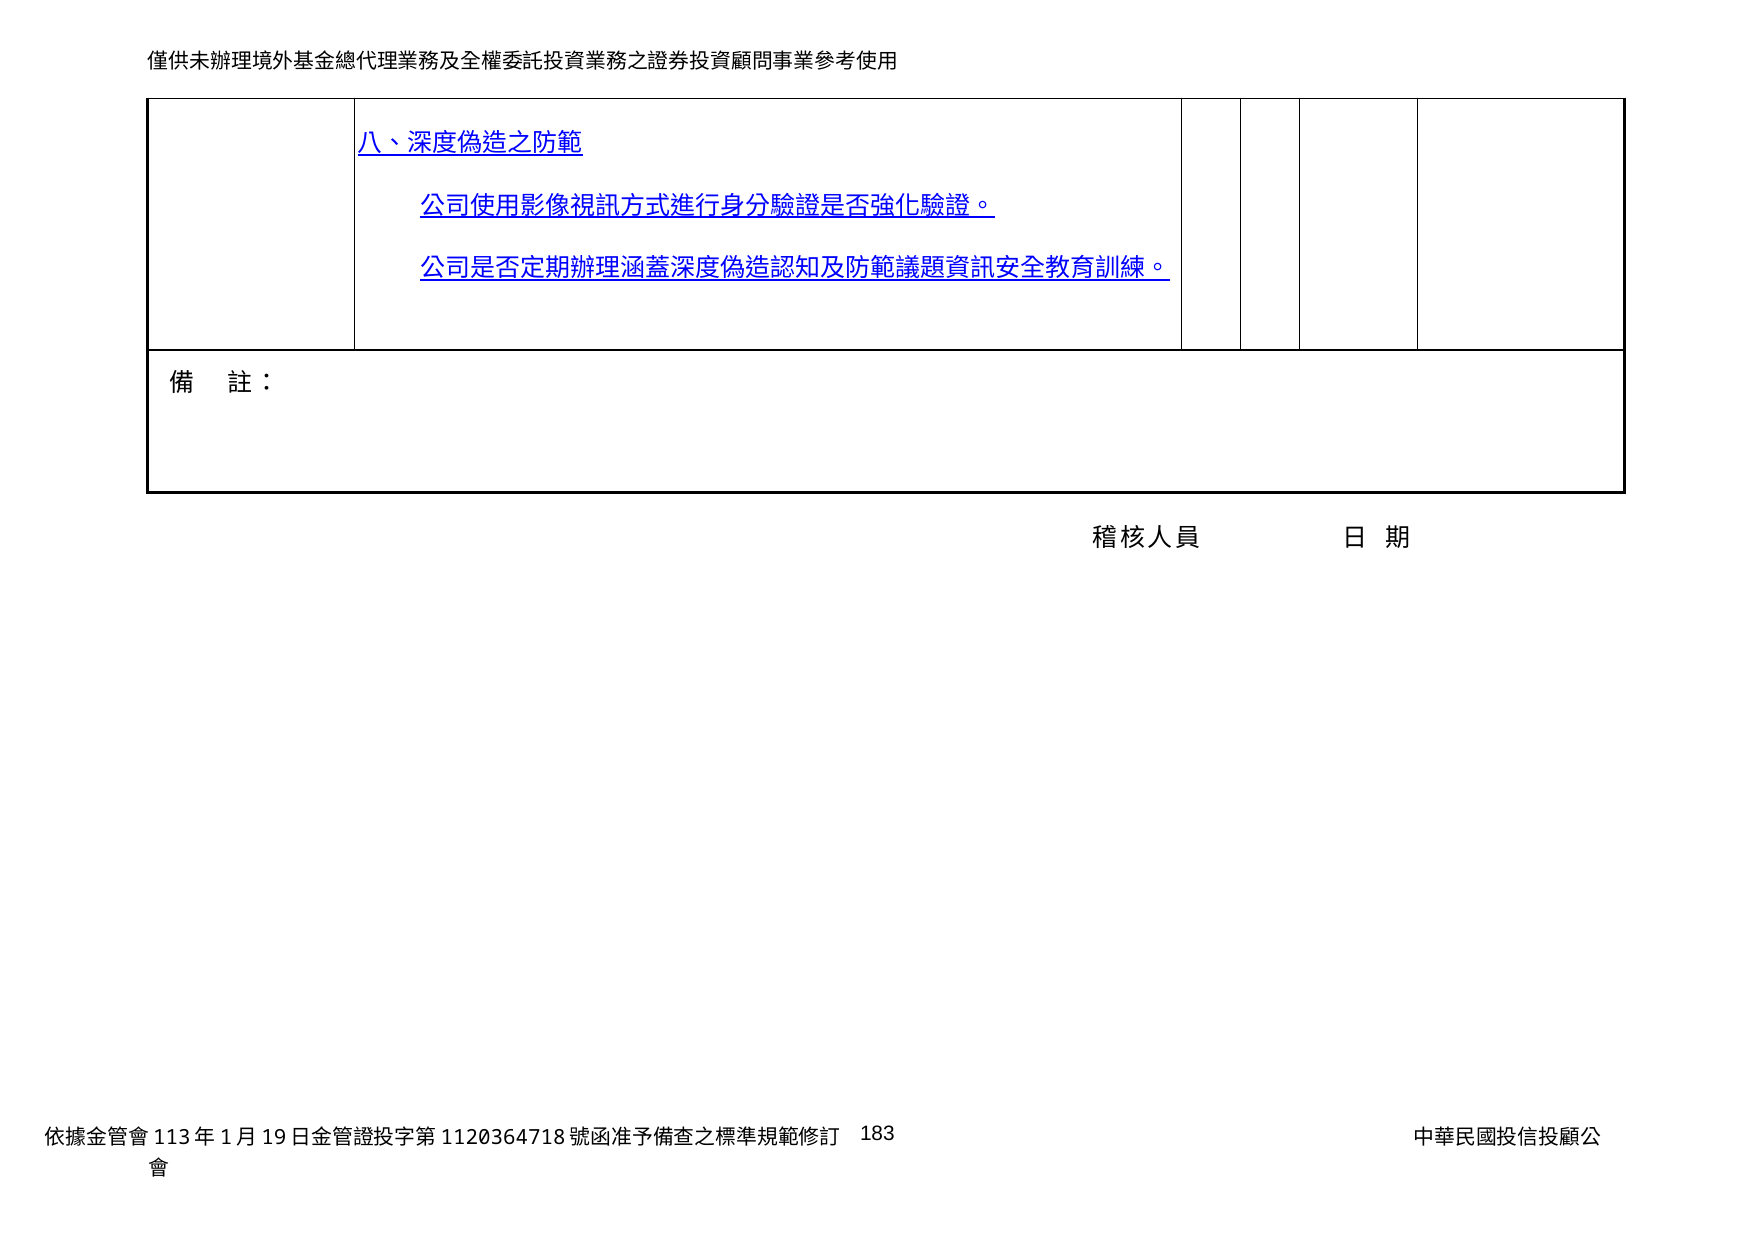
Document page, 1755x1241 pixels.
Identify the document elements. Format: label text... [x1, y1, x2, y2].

table_cell [149, 99, 354, 349]
text 稽核人員 日 期 [148, 494, 1606, 556]
table_cell [1182, 99, 1240, 349]
table_cell 備 註： [149, 351, 1623, 491]
table_cell 八、深度偽造之防範 公司使用影像視訊方式進行身分驗證是否強化驗證。 公司是否定期辦理涵蓋深度偽造認知及防範議題資訊安全教育訓練。 [355, 99, 1181, 349]
table_cell [1241, 99, 1299, 349]
table_cell [1300, 99, 1417, 349]
table_cell [1418, 99, 1623, 349]
